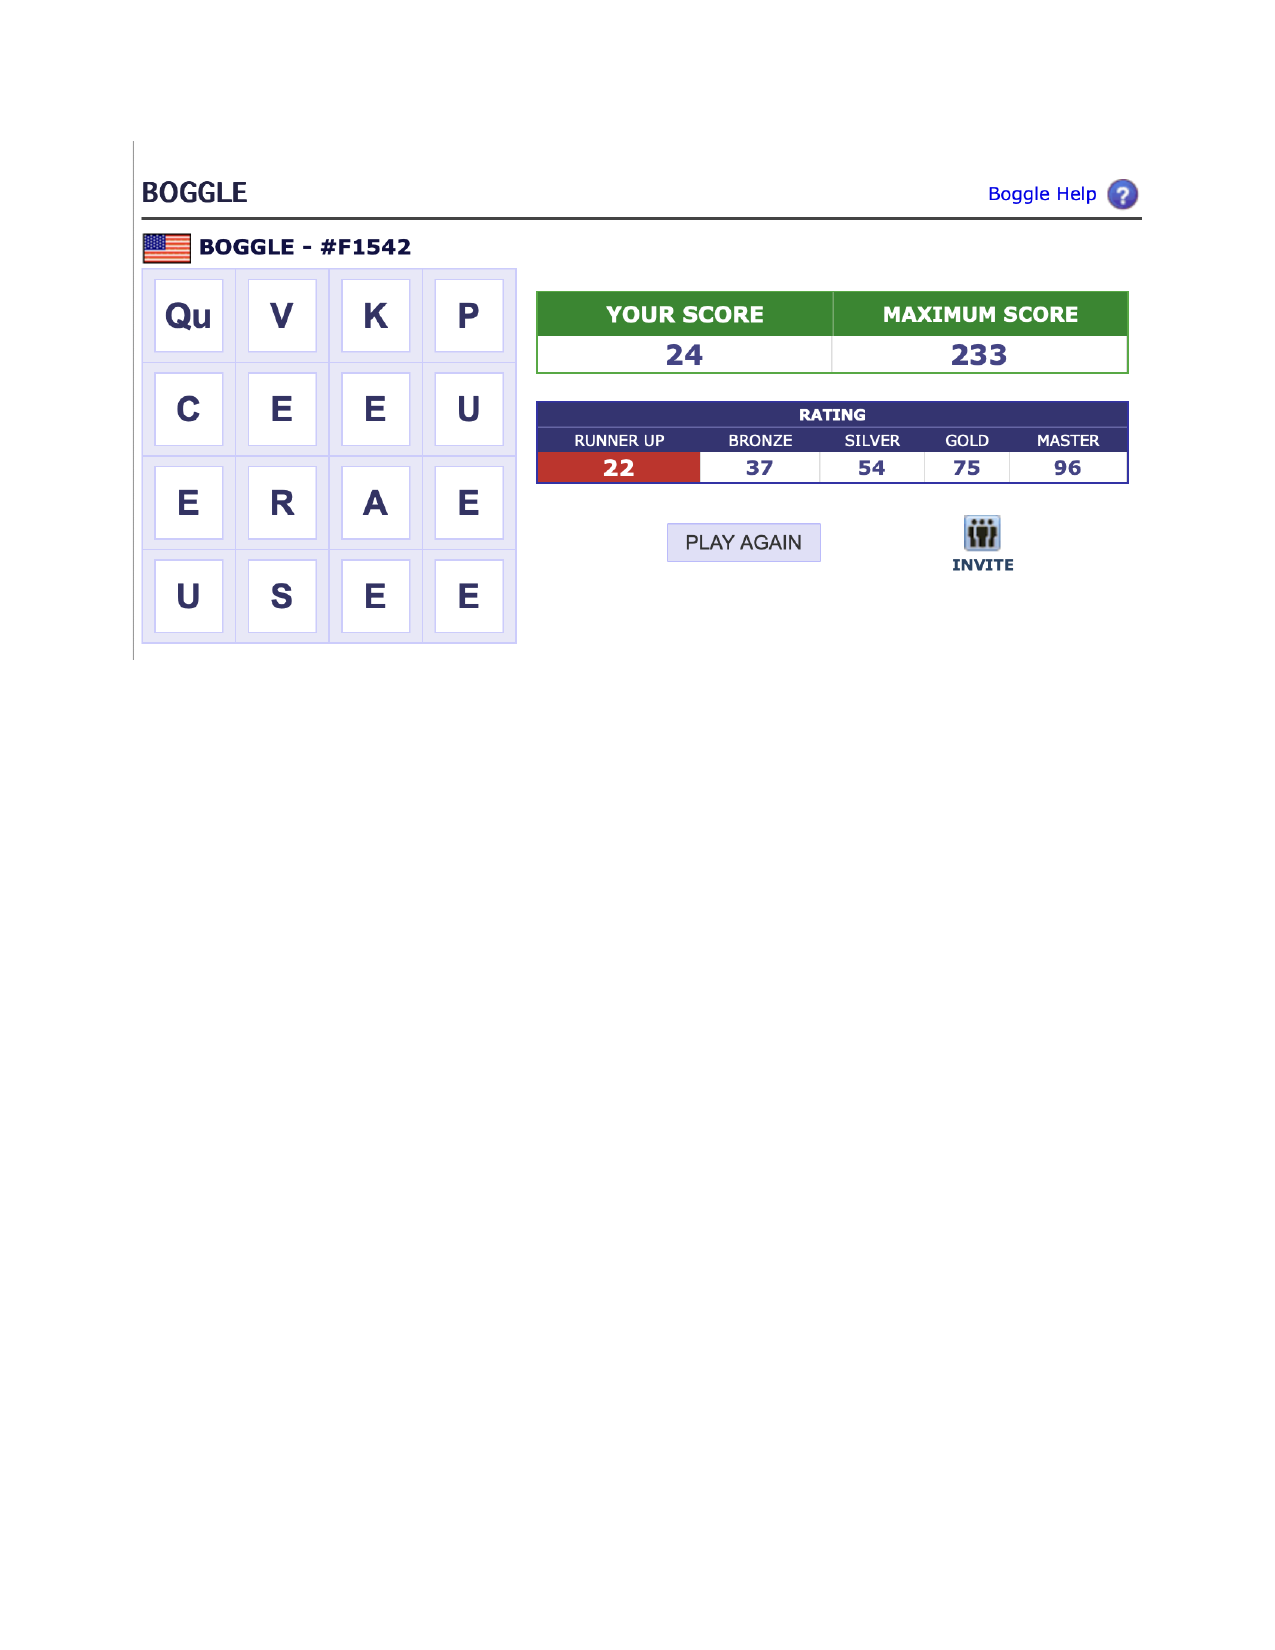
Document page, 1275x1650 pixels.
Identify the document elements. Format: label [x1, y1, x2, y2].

picture [132, 141, 1172, 660]
